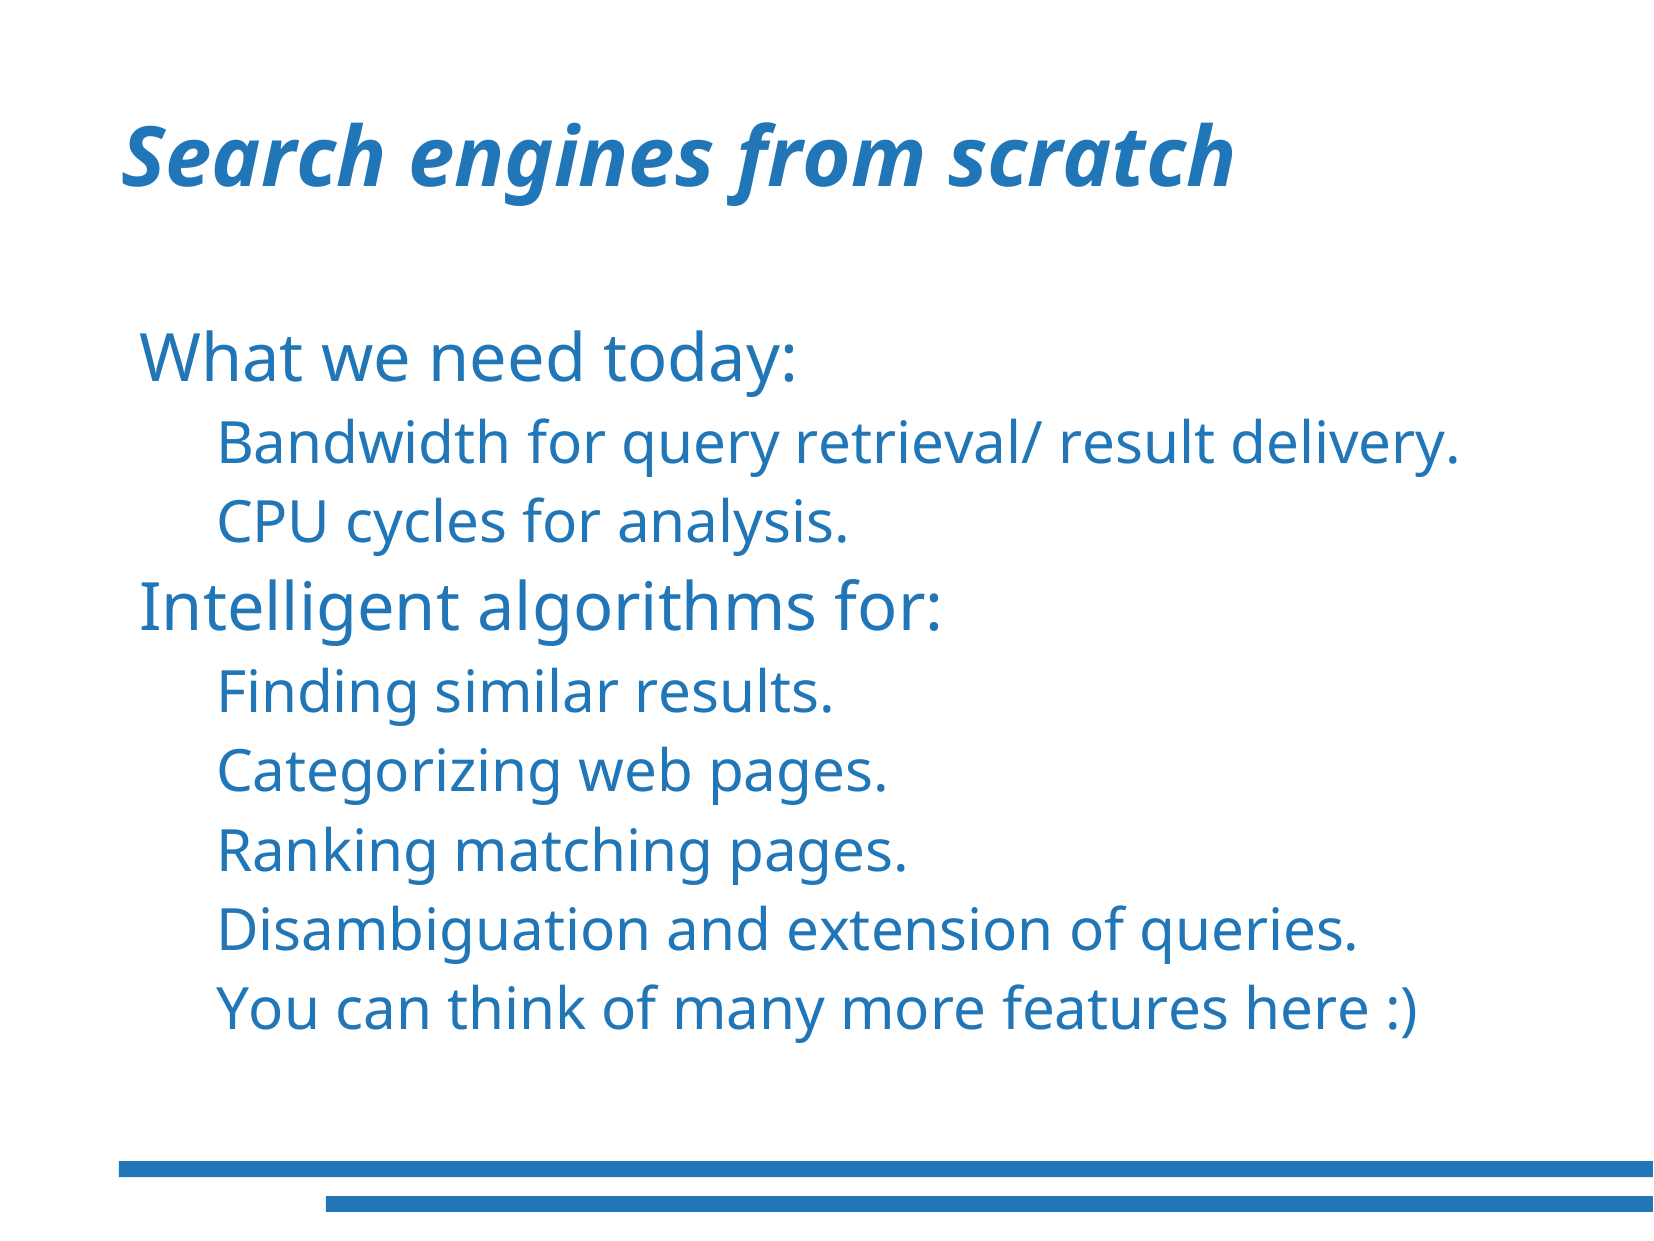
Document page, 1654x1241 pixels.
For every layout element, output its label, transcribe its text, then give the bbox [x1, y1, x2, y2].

list What we need today: Bandwidth for query retrieval/ result delivery. CPU cycles for analysis. Intelligent algorithms for: Finding similar results. Categorizing web pages. Ranking matching pages. Disambiguation and extension of queries. You can think of many more features here :) [121, 310, 1561, 1178]
title Search engines from scratch [121, 50, 1534, 258]
